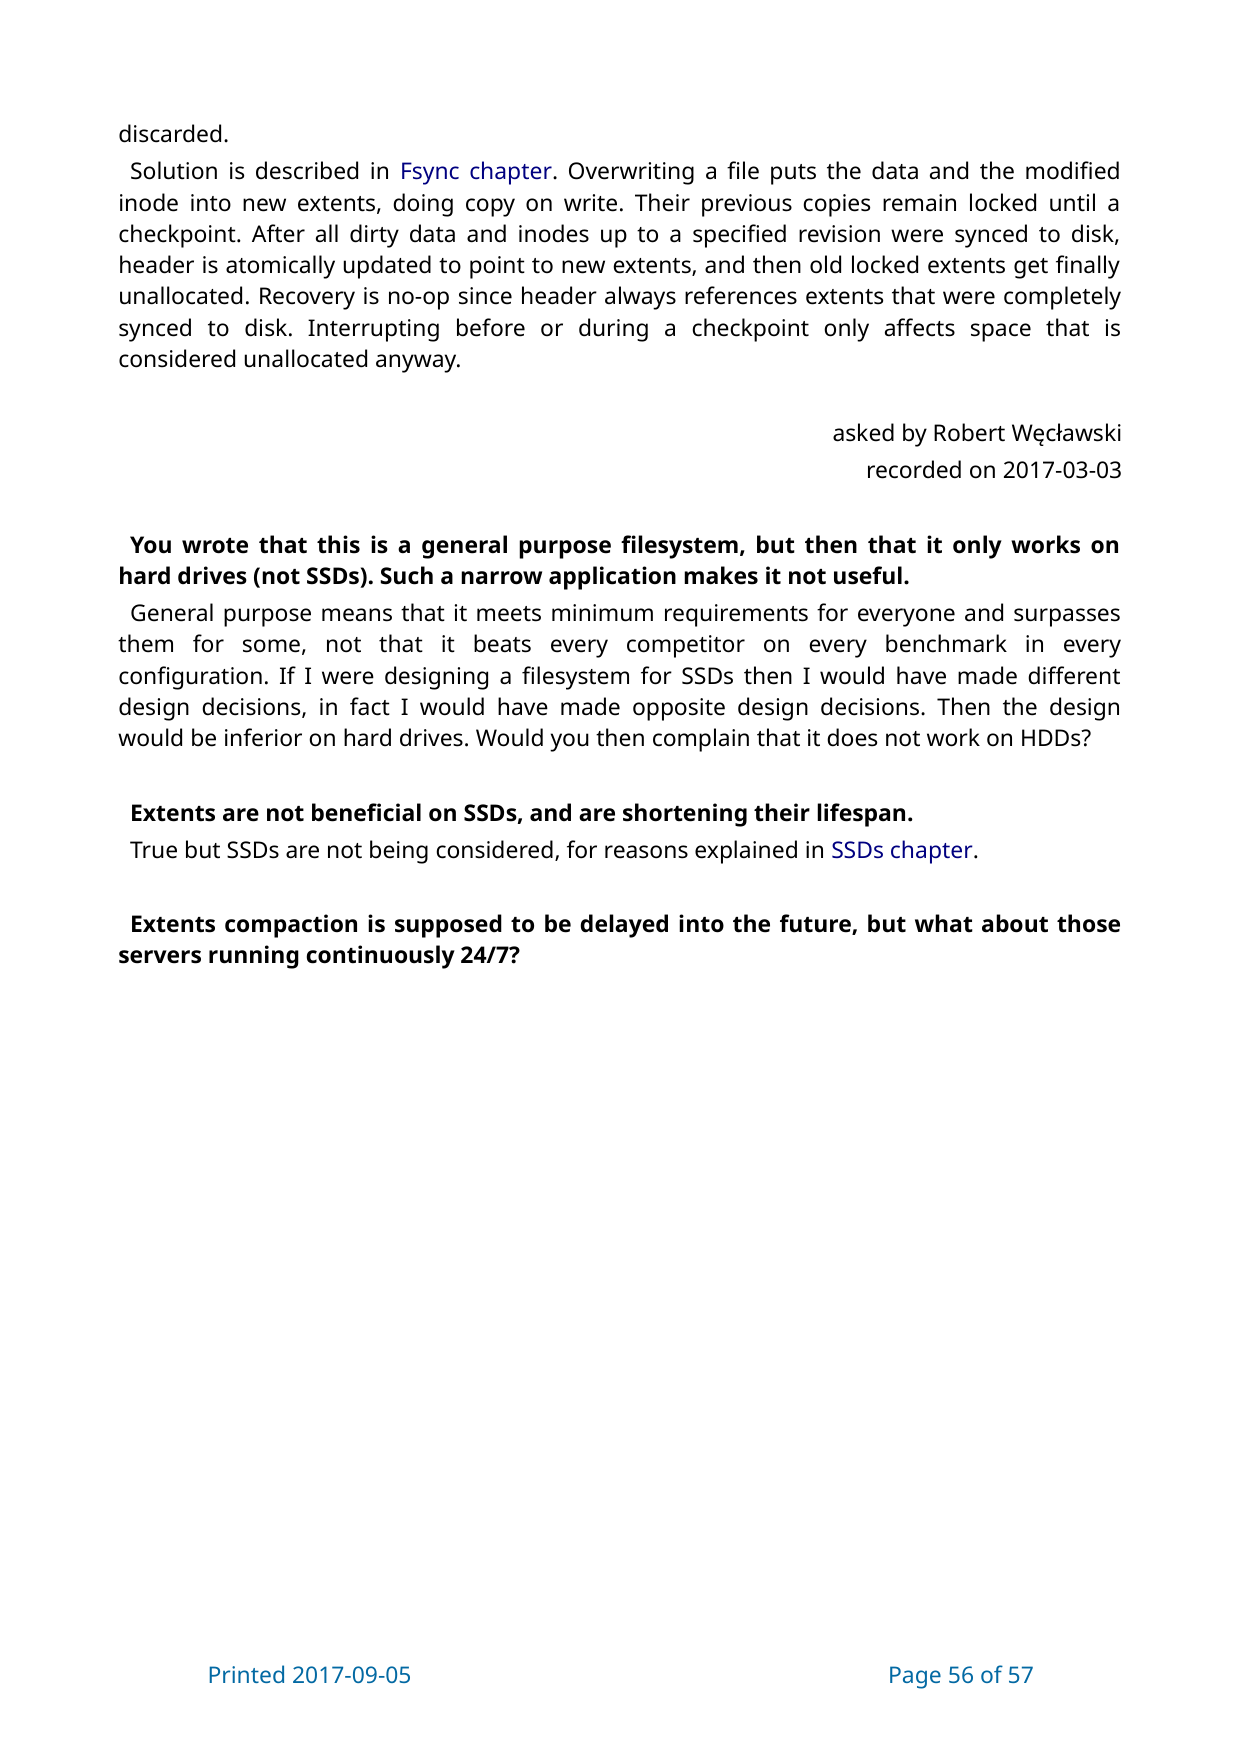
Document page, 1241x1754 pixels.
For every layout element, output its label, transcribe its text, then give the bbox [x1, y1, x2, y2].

text discarded. [118, 118, 1122, 149]
text General purpose means that it meets minimum requirements for everyone and surpasses them for some, not that it beats every competitor on every benchmark in every configuration. If I were designing a filesystem for SSDs then I would have made different design decisions, in fact I would have made opposite design decisions. Then the design would be inferior on hard drives. Would you then complain that it does not work on HDDs? [118, 597, 1122, 753]
text Solution is described in Fsync chapter. Overwriting a file puts the data and the modified inode into new extents, doing copy on write. Their previous copies remain locked until a checkpoint. After all dirty data and inodes up to a specified revision were synced to disk, header is atomically updated to point to new extents, and then old locked extents get finally unallocated. Recovery is no-op since header always references extents that were completely synced to disk. Interrupting before or during a checkpoint only affects space that is considered unallocated anyway. [118, 155, 1122, 374]
text True but SSDs are not being considered, for reasons explained in SSDs chapter. [118, 834, 1122, 865]
text You wrote that this is a general purpose filesystem, but then that it only works on hard drives (not SSDs). Such a narrow application makes it not useful. [118, 529, 1122, 591]
text asked by Robert Węcławski [118, 417, 1122, 448]
text Extents are not beneficial on SSDs, and are shortening their lifespan. [118, 797, 1122, 828]
text recorded on 2017-03-03 [118, 454, 1122, 486]
text Extents compaction is supposed to be delayed into the future, but what about those servers running continuously 24/7? [118, 908, 1122, 971]
